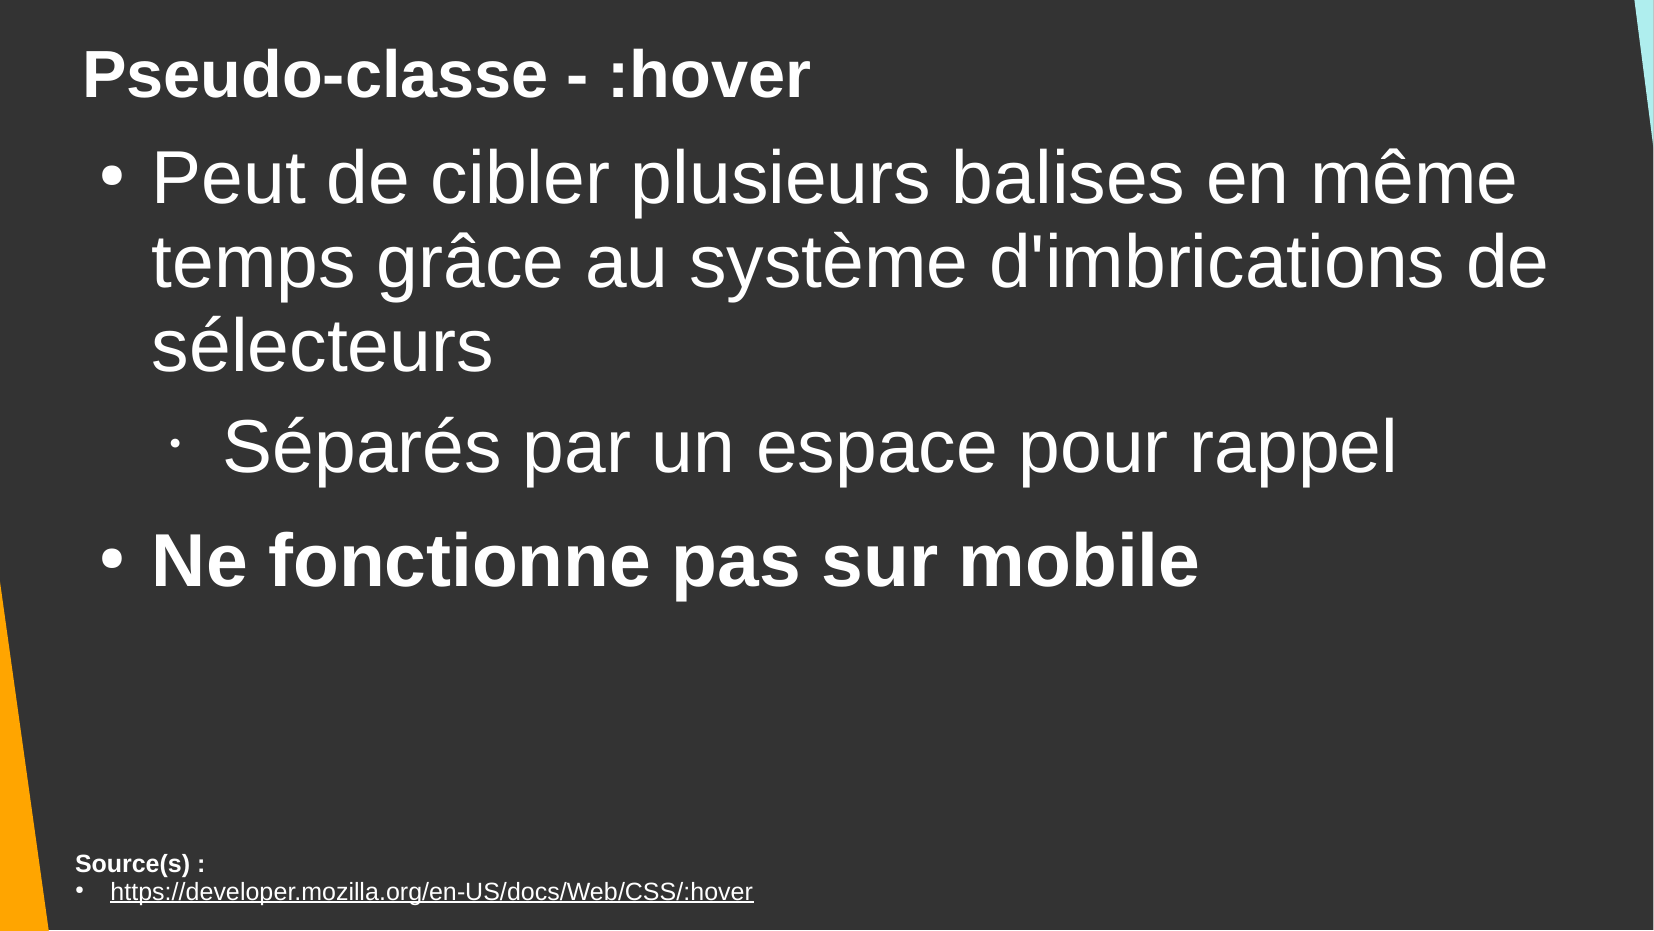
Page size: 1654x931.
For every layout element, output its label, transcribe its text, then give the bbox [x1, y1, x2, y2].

title Pseudo-classe - :hover [82, 37, 1571, 114]
text_box Source(s) : https://developer.mozilla.org/en-US/docs/Web/CSS/:hover [60, 841, 1546, 913]
list Peut de cibler plusieurs balises en même temps grâce au système d'imbrications de sélecteurs Séparés par un espace pour rappel Ne fonctionne pas sur mobile [80, 135, 1620, 733]
text_box [1634, 0, 1654, 153]
text_box [0, 581, 49, 931]
